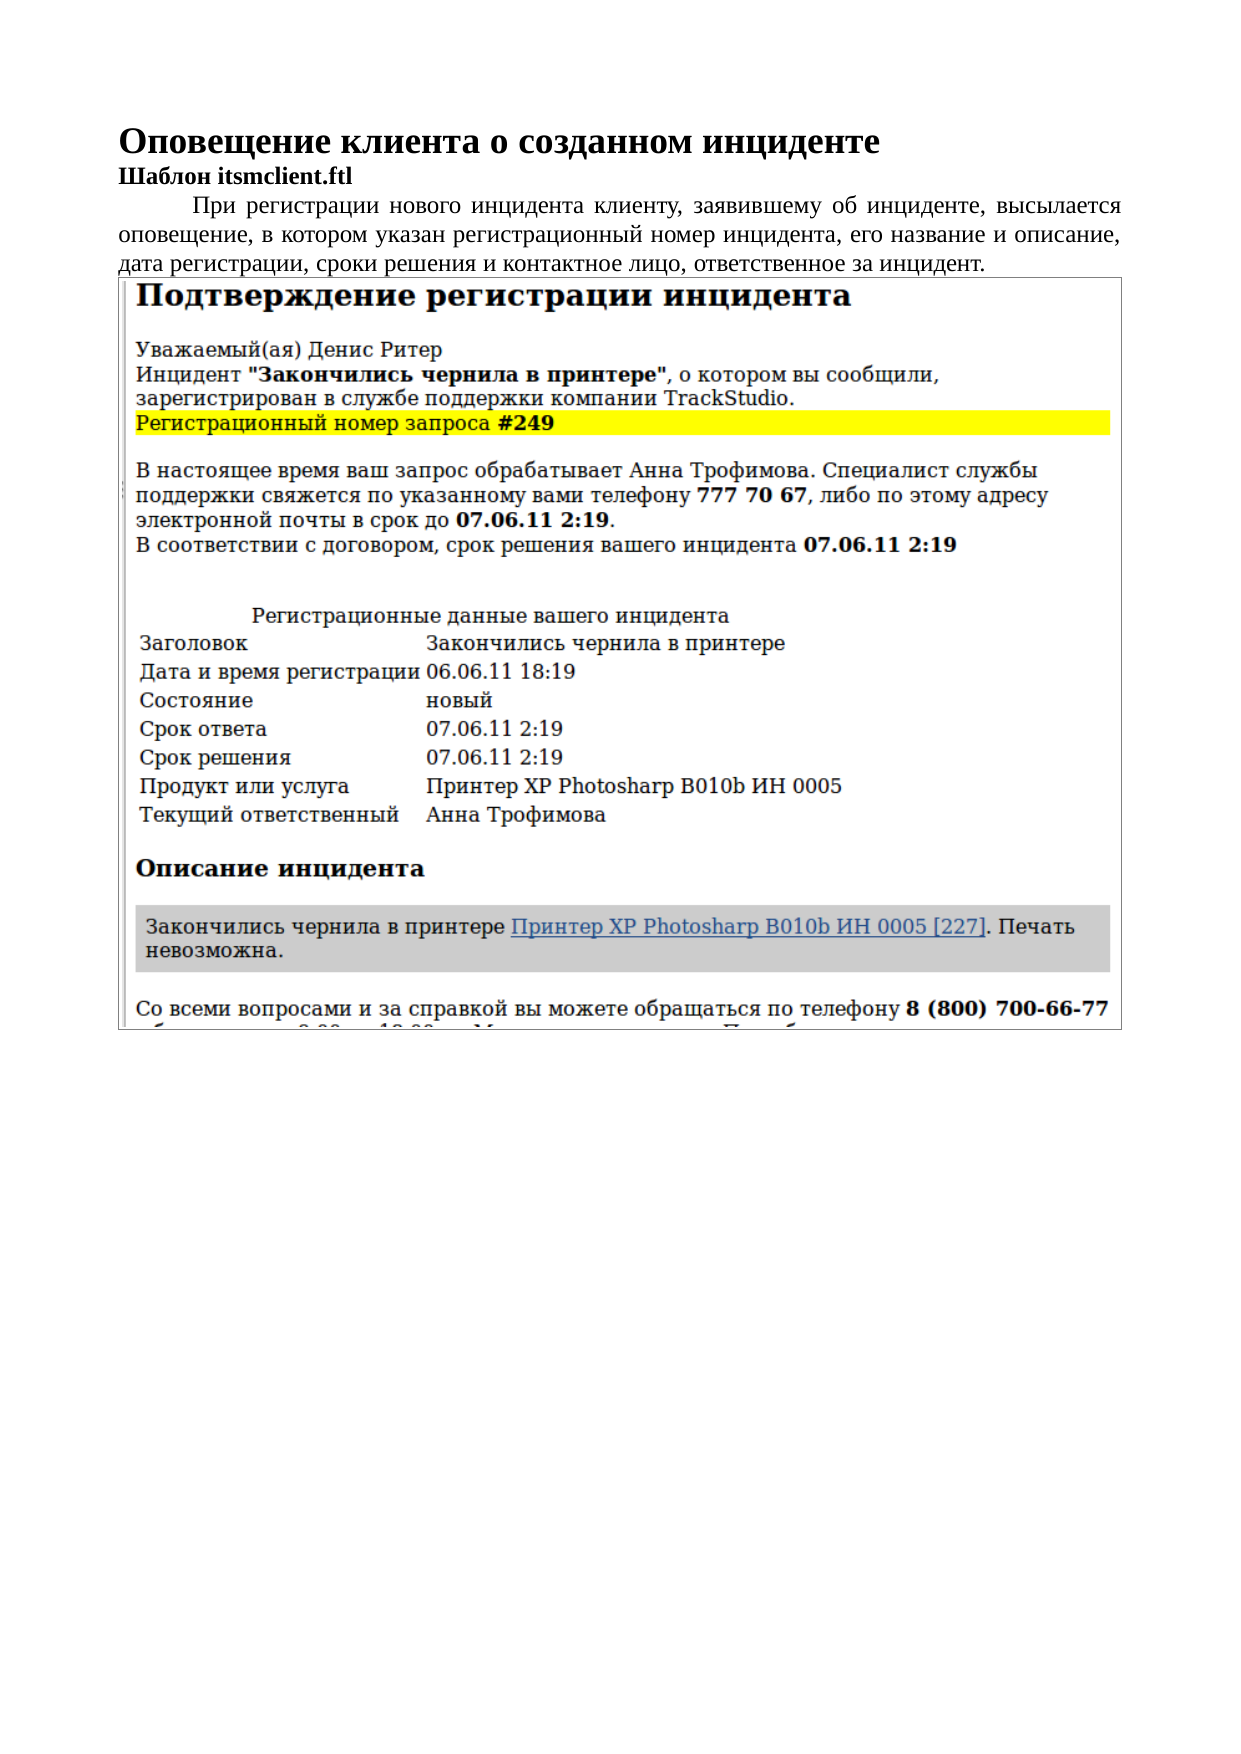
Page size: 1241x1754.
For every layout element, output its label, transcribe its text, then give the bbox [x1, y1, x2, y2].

picture [122, 281, 1119, 1027]
subtitle Оповещение клиента о созданном инциденте [118, 118, 1122, 161]
text Шаблон itsmclient.ftl [118, 161, 1122, 190]
text При регистрации нового инцидента клиенту, заявившему об инциденте, высылается оповещение, в котором указан регистрационный номер инцидента, его название и описание, дата регистрации, сроки решения и контактное лицо, ответственное за инцидент. [118, 190, 1122, 277]
